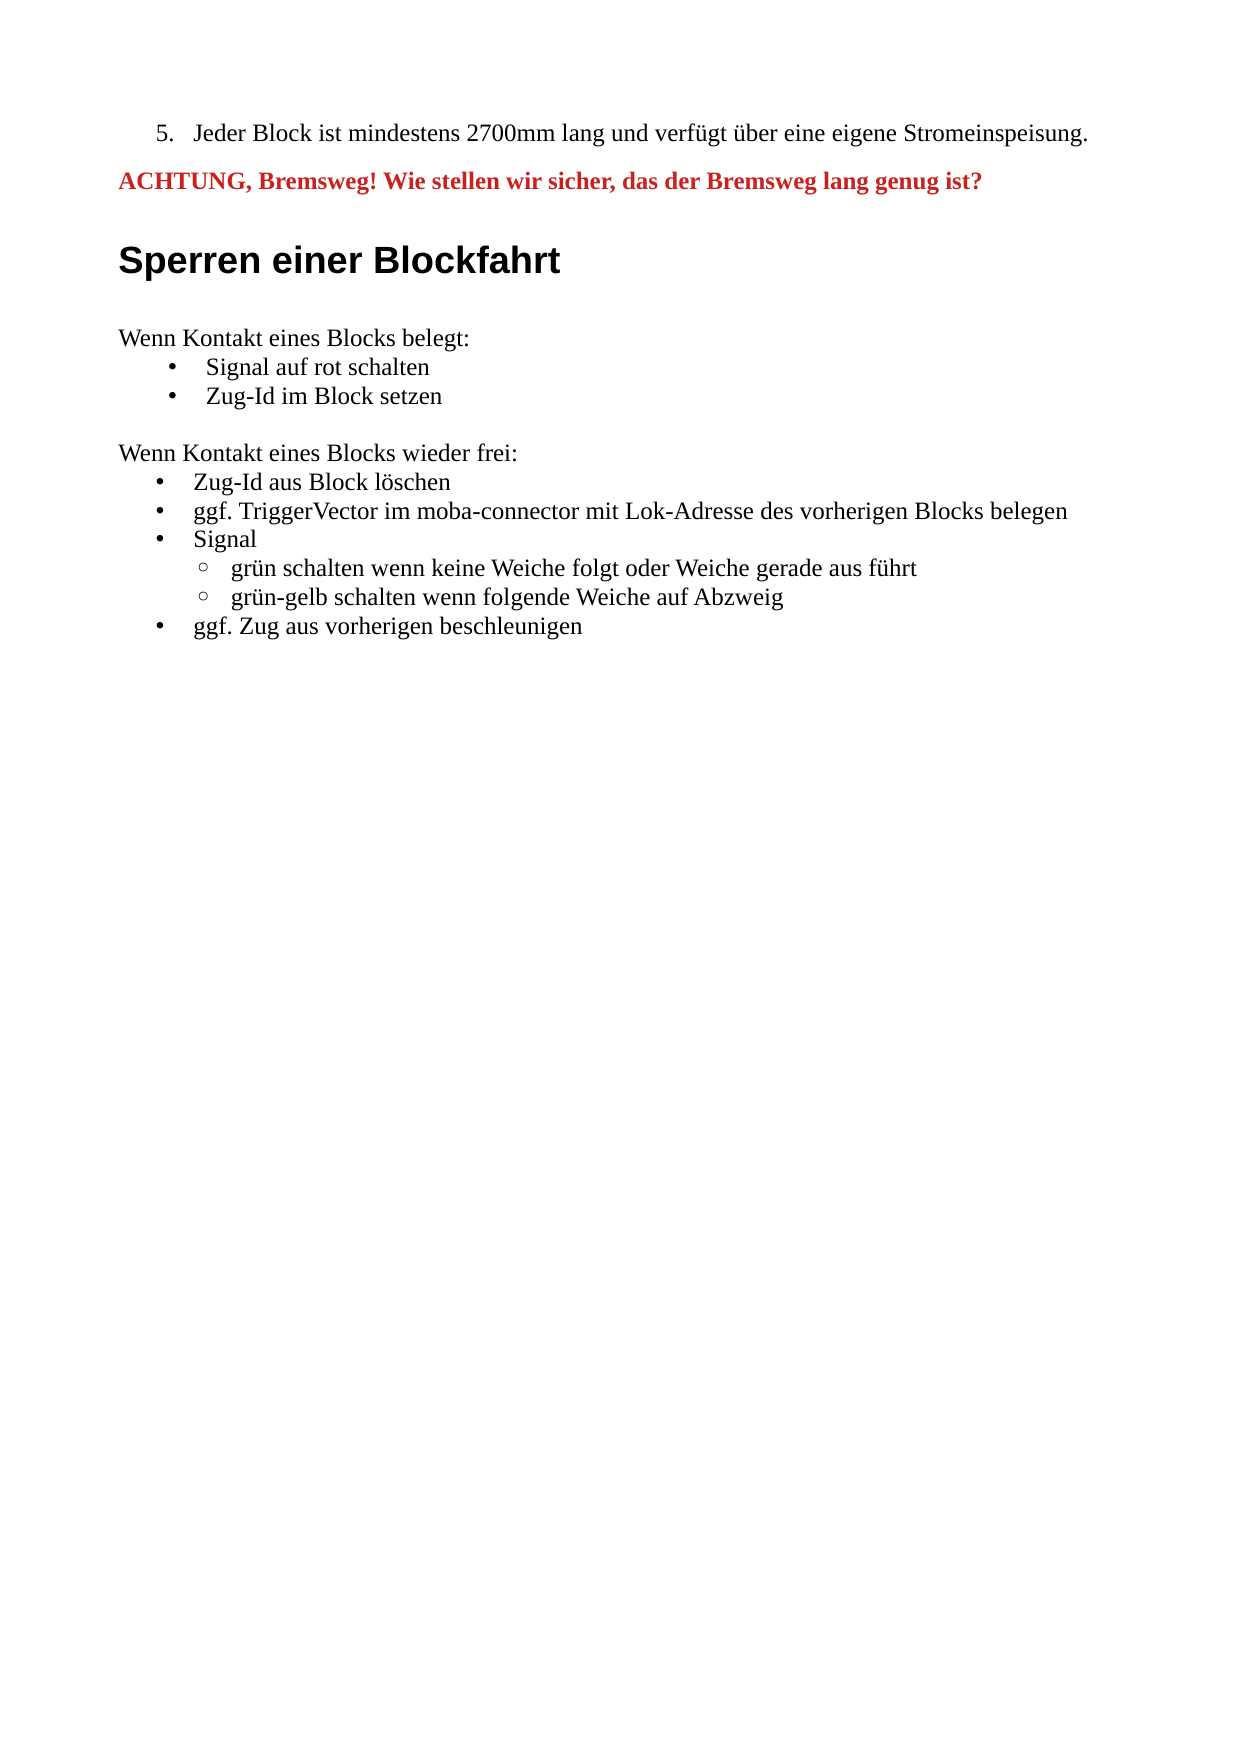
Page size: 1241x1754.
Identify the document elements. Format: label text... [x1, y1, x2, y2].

text Wenn Kontakt eines Blocks belegt: [118, 323, 1122, 352]
list Jeder Block ist mindestens 2700mm lang und verfügt über eine eigene Stromeinspeisung. [156, 118, 1122, 147]
list grün schalten wenn keine Weiche folgt oder Weiche gerade aus führt [193, 553, 1122, 582]
subtitle Sperren einer Blockfahrt [118, 238, 1122, 282]
text ACHTUNG, Bremsweg! Wie stellen wir sicher, das der Bremsweg lang genug ist? [118, 166, 1122, 194]
list Zug-Id aus Block löschen [156, 467, 1122, 496]
list grün-gelb schalten wenn folgende Weiche auf Abzweig [193, 582, 1122, 611]
list Signal auf rot schalten [168, 352, 1122, 381]
list ggf. Zug aus vorherigen beschleunigen [156, 611, 1122, 639]
text Wenn Kontakt eines Blocks wieder frei: [118, 438, 1122, 467]
list Zug-Id im Block setzen [168, 381, 1122, 409]
list Signal [156, 524, 1122, 553]
list ggf. TriggerVector im moba-connector mit Lok-Adresse des vorherigen Blocks belegen [156, 496, 1122, 524]
